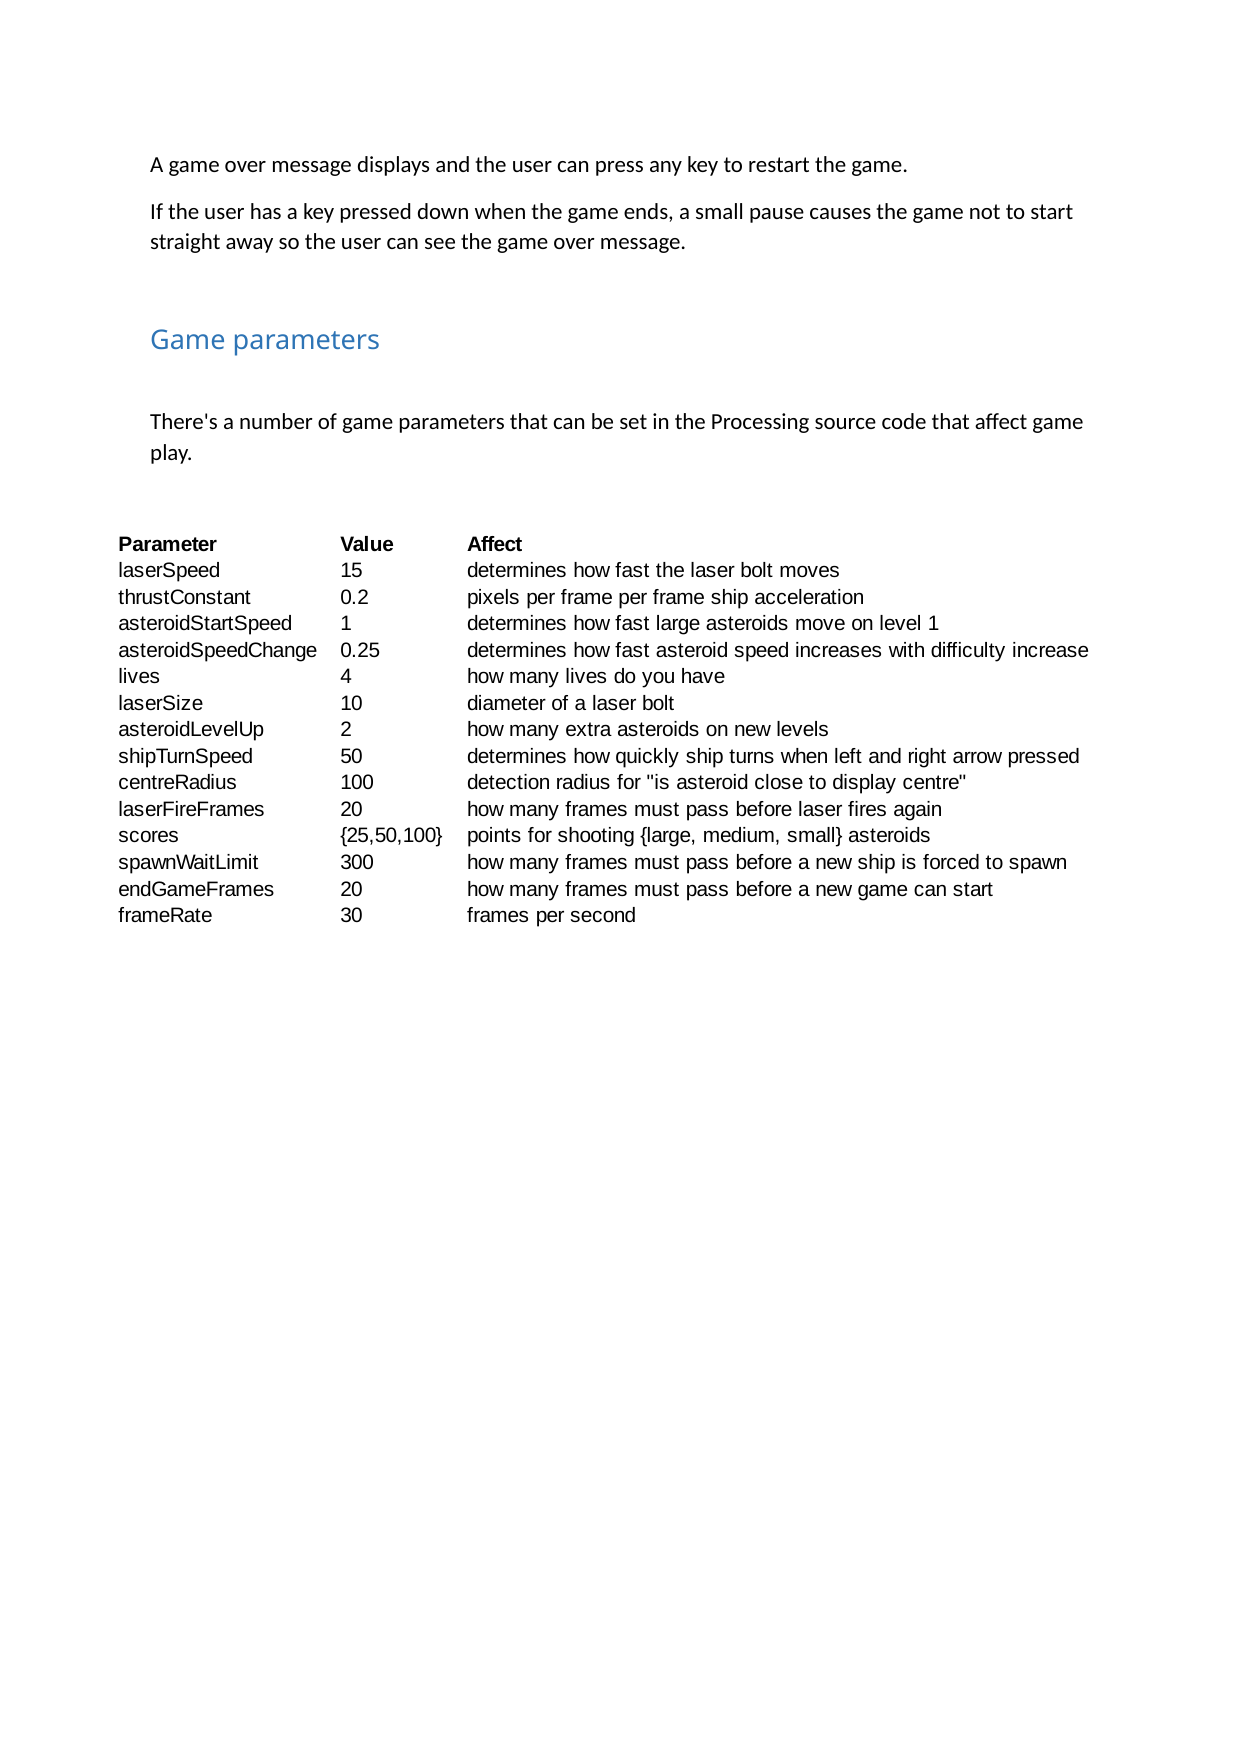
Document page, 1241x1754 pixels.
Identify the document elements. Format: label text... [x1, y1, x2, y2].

text There's a number of game parameters that can be set in the Processing source code that affect game play. [150, 407, 1090, 466]
subtitle Game parameters [150, 321, 1090, 358]
text If the user has a key pressed down when the game ends, a small pause causes the game not to start straight away so the user can see the game over message. [150, 197, 1090, 255]
text A game over message displays and the user can press any key to restart the game. [150, 150, 1090, 178]
